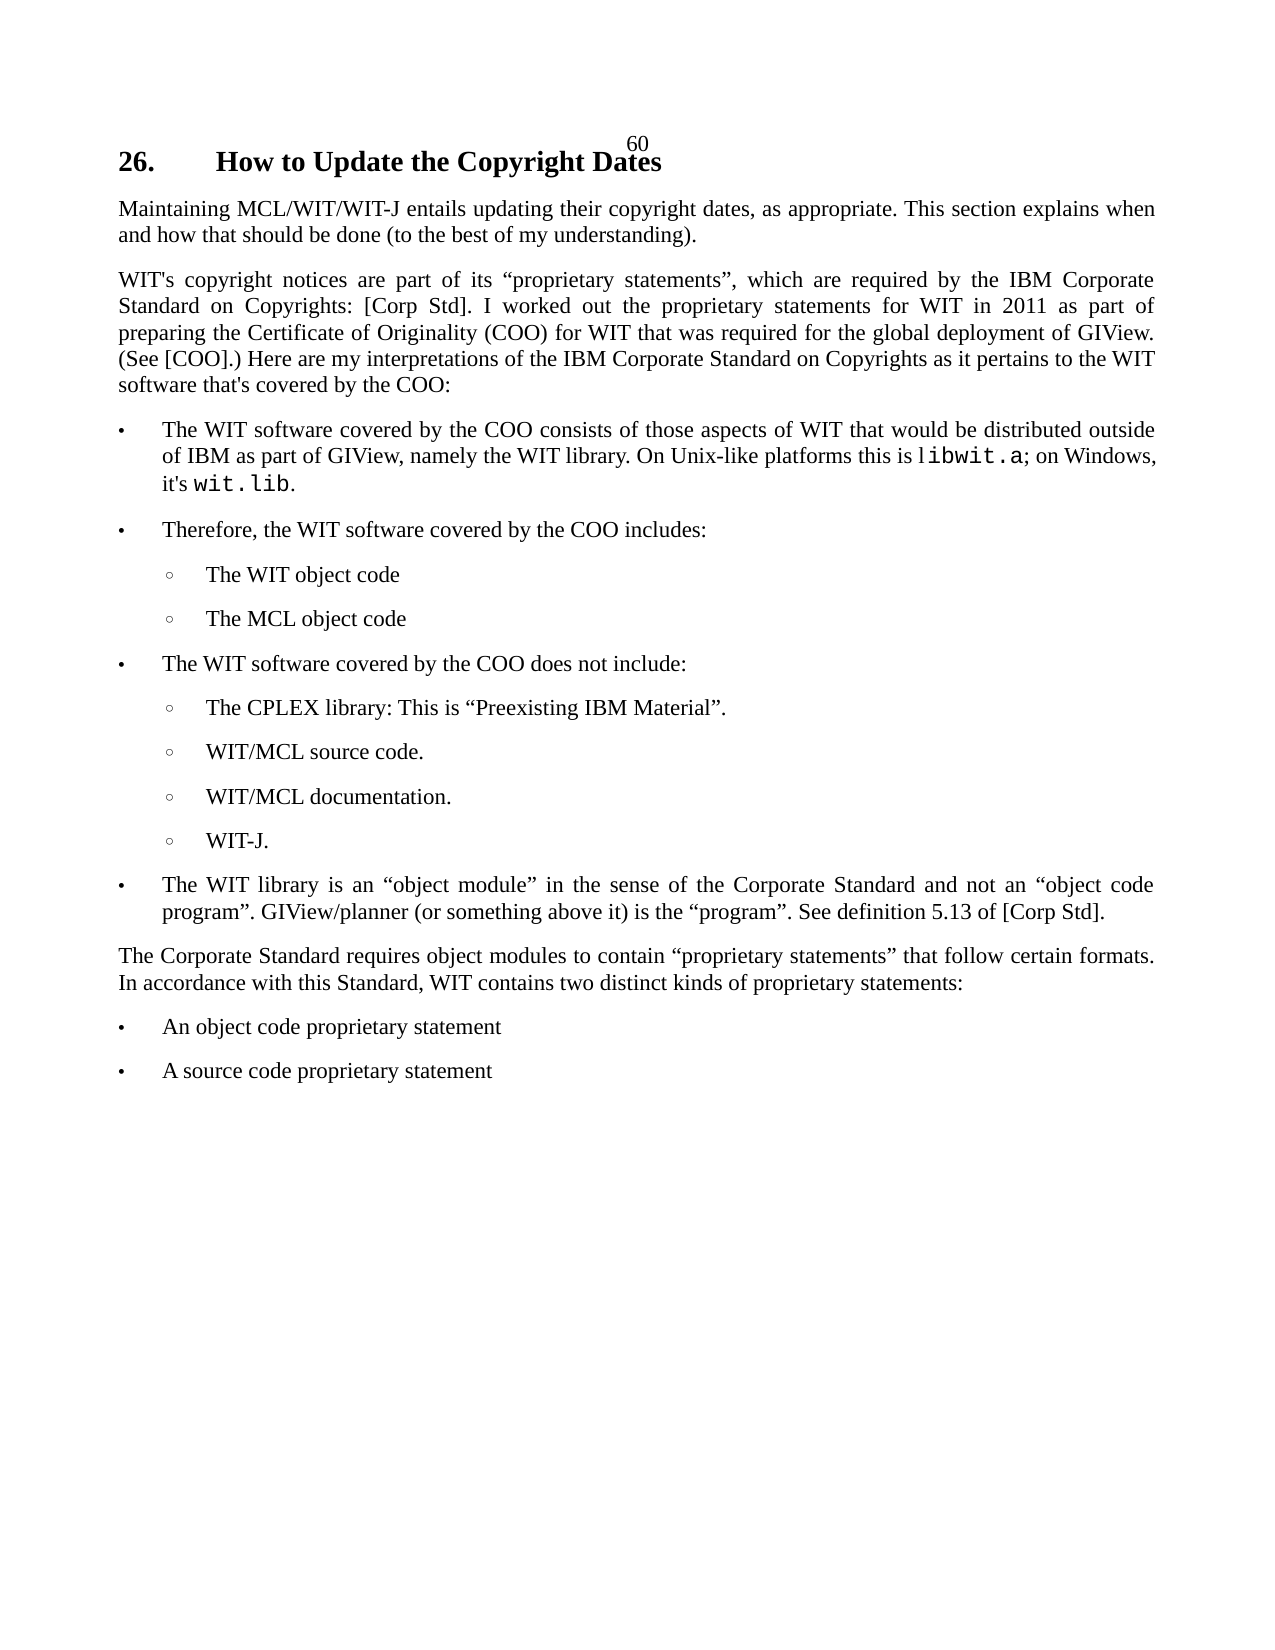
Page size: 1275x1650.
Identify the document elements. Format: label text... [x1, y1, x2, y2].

list The MCL object code [162, 605, 1157, 632]
list The WIT software covered by the COO does not include: [118, 650, 1157, 676]
list The CPLEX library: This is “Preexisting IBM Material”. [162, 694, 1157, 720]
list The WIT library is an “object module” in the sense of the Corporate Standard and not an “object code program”. GIView/planner (or something above it) is the “program”. See definition 5.13 of [Corp Std]. [118, 872, 1157, 924]
list A source code proprietary statement [118, 1057, 1157, 1084]
list WIT/MCL documentation. [162, 783, 1157, 809]
text Maintaining MCL/WIT/WIT-J entails updating their copyright dates, as appropriate. This section explains when and how that should be done (to the best of my understanding). [118, 195, 1157, 248]
text WIT's copyright notices are part of its “proprietary statements”, which are required by the IBM Corporate Standard on Copyrights: [Corp Std]. I worked out the proprietary statements for WIT in 2011 as part of preparing the Certificate of Originality (COO) for WIT that was required for the global deployment of GIView. (See [COO].) Here are my interpretations of the IBM Corporate Standard on Copyrights as it pertains to the WIT software that's covered by the COO: [118, 266, 1157, 398]
subtitle How to Update the Copyright Dates [118, 144, 1157, 177]
list The WIT object code [162, 561, 1157, 587]
text The Corporate Standard requires object modules to contain “proprietary statements” that follow certain formats. In accordance with this Standard, WIT contains two distinct kinds of proprietary statements: [118, 942, 1157, 995]
list Therefore, the WIT software covered by the COO includes: [118, 517, 1157, 543]
list The WIT software covered by the COO consists of those aspects of WIT that would be distributed outside of IBM as part of GIView, namely the WIT library. On Unix-like platforms this is libwit.a; on Windows, it's wit.lib. [118, 416, 1157, 498]
list An object code proprietary statement [118, 1013, 1157, 1039]
list WIT/MCL source code. [162, 738, 1157, 765]
list WIT-J. [162, 827, 1157, 853]
